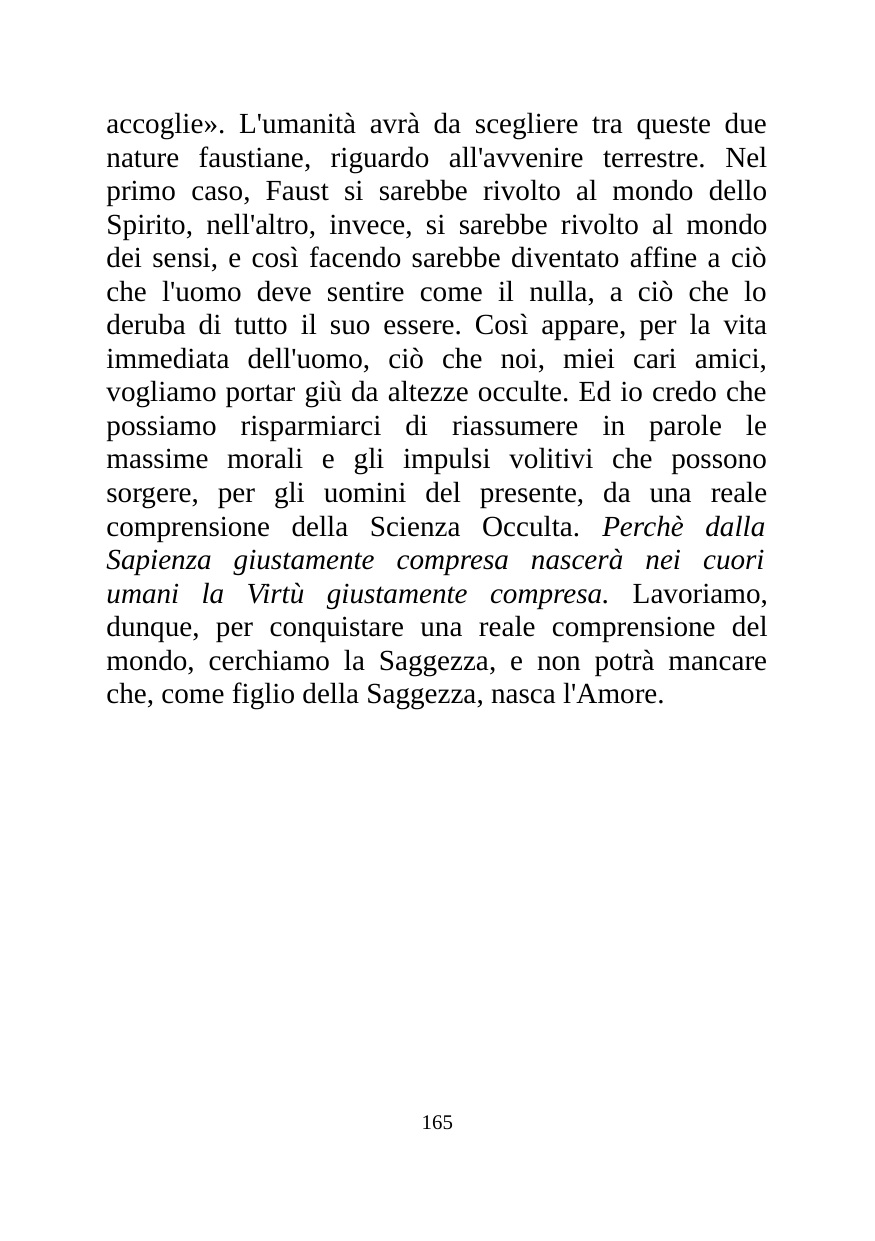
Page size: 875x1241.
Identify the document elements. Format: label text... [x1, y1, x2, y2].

text accoglie». L'umanità avrà da scegliere tra queste due nature faustiane, riguardo all'avvenire terrestre. Nel primo caso, Faust si sarebbe rivolto al mondo dello Spirito, nell'altro, invece, si sarebbe rivolto al mondo dei sensi, e così facendo sarebbe diventato affine a ciò che l'uomo deve sentire come il nulla, a ciò che lo deruba di tutto il suo essere. Così appare, per la vita immediata dell'uomo, ciò che noi, miei cari amici, vogliamo portar giù da altezze occulte. Ed io credo che possiamo risparmiarci di riassumere in parole le massime morali e gli impulsi volitivi che possono sorgere, per gli uomini del presente, da una reale comprensione della Scienza Occulta. Perchè dalla Sapienza giustamente compresa nascerà nei cuori umani la Virtù giustamente compresa. Lavoriamo, dunque, per conquistare una reale comprensione del mondo, cerchiamo la Saggezza, e non potrà mancare che, come figlio della Saggezza, nasca l'Amore. [106, 106, 768, 710]
